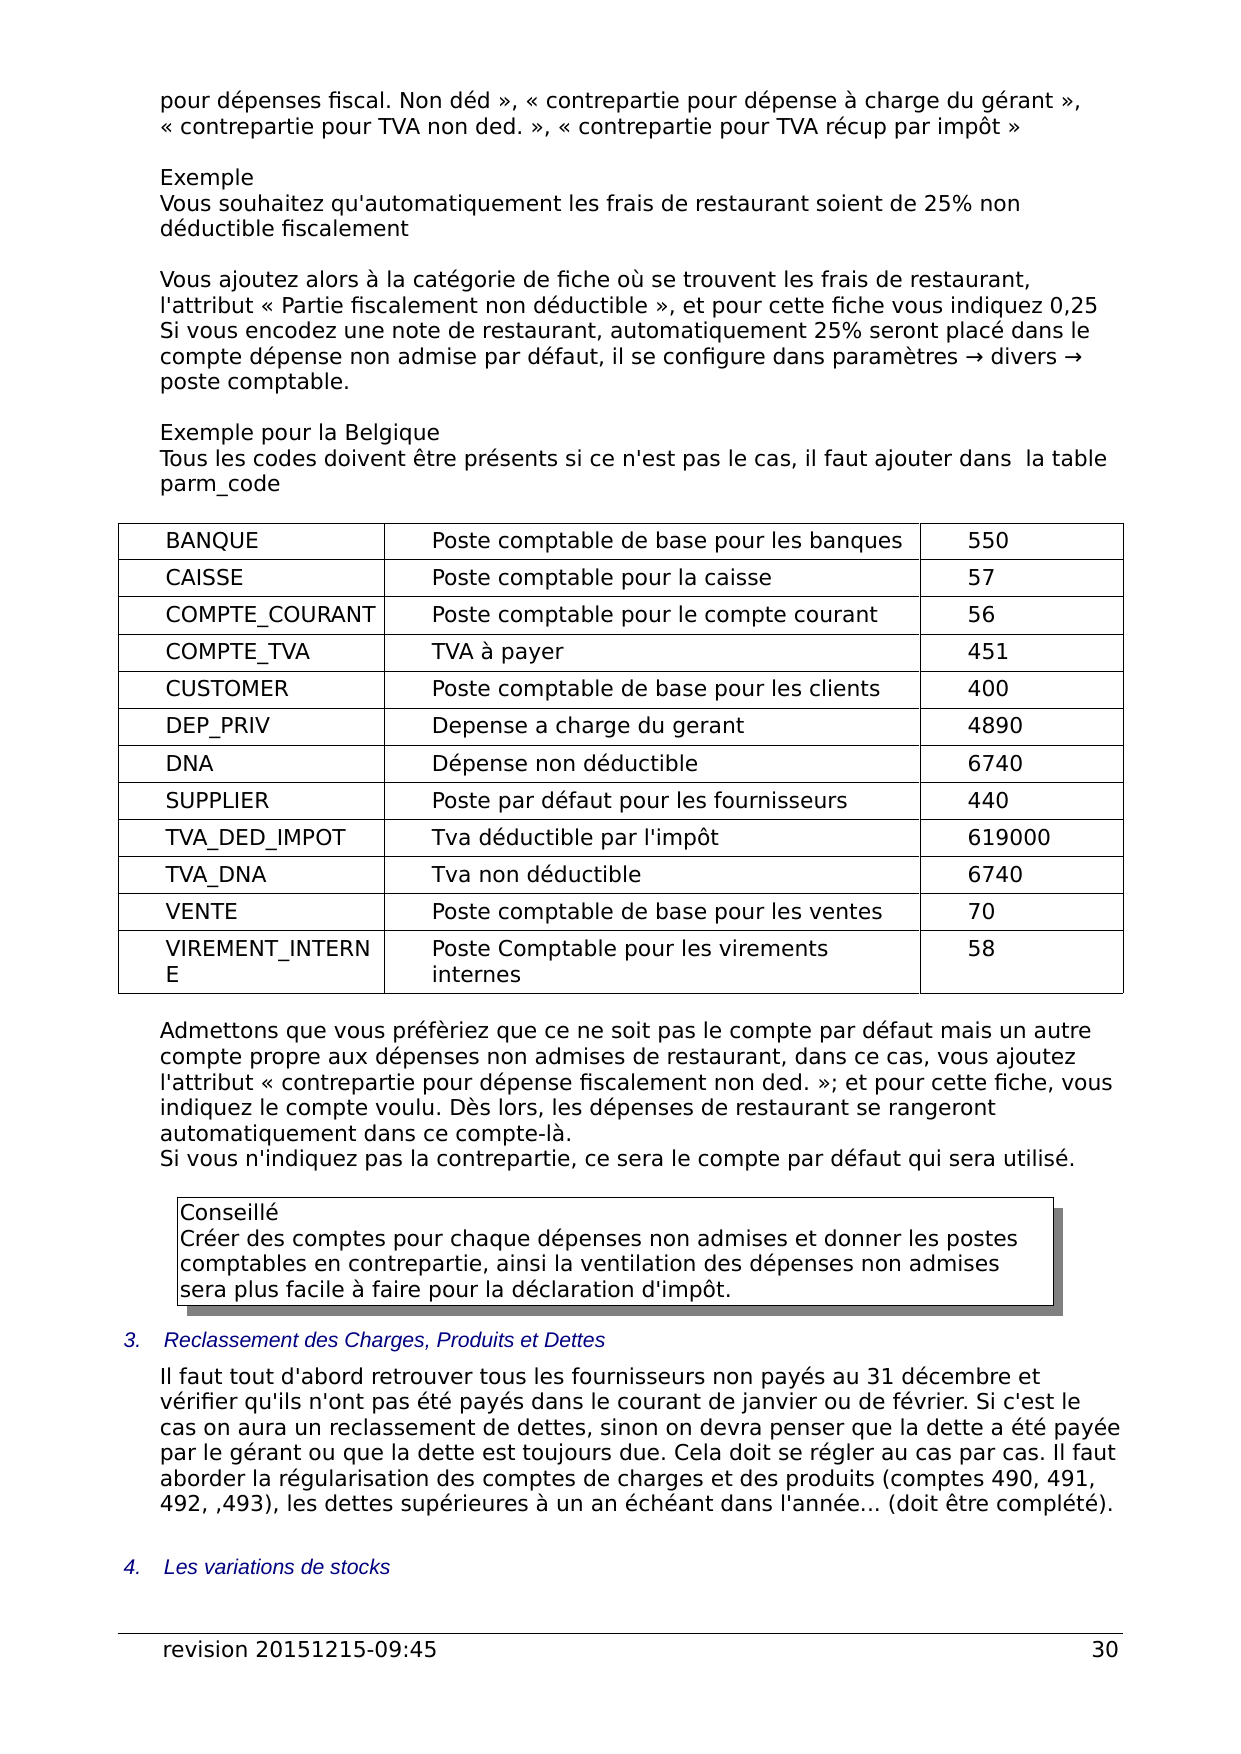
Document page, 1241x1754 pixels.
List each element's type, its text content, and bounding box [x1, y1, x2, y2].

table_cell Poste comptable de base pour les clients [385, 672, 919, 708]
table_cell SUPPLIER [119, 783, 384, 819]
table_cell CAISSE [119, 560, 384, 596]
text pour dépenses fiscal. Non déd », « contrepartie pour dépense à charge du gérant », « contrepartie pour TVA non ded. », « contrepartie pour TVA récup par impôt » [159, 88, 1123, 139]
table_cell DNA [119, 746, 384, 782]
table_cell Dépense non déductible [385, 746, 919, 782]
table_cell VIREMENT_INTERNE [119, 931, 384, 993]
table_cell 56 [921, 597, 1123, 634]
text Vous ajoutez alors à la catégorie de fiche où se trouvent les frais de restaurant, l'attribut « Partie fiscalement non déductible », et pour cette fiche vous indiquez 0,25 [159, 267, 1123, 318]
table_cell 619000 [921, 820, 1123, 856]
table_cell 400 [921, 672, 1123, 708]
text Exemple pour la Belgique [159, 420, 1123, 446]
text Exemple [159, 165, 1123, 191]
table_cell 451 [921, 635, 1123, 671]
table_cell 57 [921, 560, 1123, 596]
subtitle Reclassement des Charges, Produits et Dettes [117, 1328, 1123, 1352]
table_cell Poste comptable pour le compte courant [385, 597, 919, 634]
text Il faut tout d'abord retrouver tous les fournisseurs non payés au 31 décembre et vérifier qu'ils n'ont pas été payés dans le courant de janvier ou de février. Si c'est le cas on aura un reclassement de dettes, sinon on devra penser que la dette a été payée par le gérant ou que la dette est toujours due. Cela doit se régler au cas par cas. Il faut aborder la régularisation des comptes de charges et des produits (comptes 490, 491, 492, ,493), les dettes supérieures à un an échéant dans l'année... (doit être complété). [159, 1364, 1123, 1517]
table_header BANQUE [119, 524, 384, 559]
table_cell VENTE [119, 894, 384, 930]
table_cell COMPTE_TVA [119, 635, 384, 671]
table_cell 4890 [921, 709, 1123, 745]
table_cell TVA à payer [385, 635, 919, 671]
text Créer des comptes pour chaque dépenses non admises et donner les postes comptables en contrepartie, ainsi la ventilation des dépenses non admises sera plus facile à faire pour la déclaration d'impôt. [178, 1223, 1053, 1305]
table_cell DEP_PRIV [119, 709, 384, 745]
text Si vous encodez une note de restaurant, automatiquement 25% seront placé dans le compte dépense non admise par défaut, il se configure dans paramètres → divers → poste comptable. [159, 318, 1123, 395]
table_cell 58 [921, 931, 1123, 993]
table_cell 6740 [921, 857, 1123, 893]
table_cell CUSTOMER [119, 672, 384, 708]
table_cell Poste comptable pour la caisse [385, 560, 919, 596]
table_cell Tva non déductible [385, 857, 919, 893]
text Tous les codes doivent être présents si ce n'est pas le cas, il faut ajouter dans la table parm_code [159, 446, 1123, 497]
table_cell Poste par défaut pour les fournisseurs [385, 783, 919, 819]
text Conseillé [178, 1198, 1053, 1223]
table_cell Depense a charge du gerant [385, 709, 919, 745]
table_cell TVA_DED_IMPOT [119, 820, 384, 856]
table_cell 6740 [921, 746, 1123, 782]
table_cell Tva déductible par l'impôt [385, 820, 919, 856]
table_cell 440 [921, 783, 1123, 819]
text Admettons que vous préfèriez que ce ne soit pas le compte par défaut mais un autre compte propre aux dépenses non admises de restaurant, dans ce cas, vous ajoutez l'attribut « contrepartie pour dépense fiscalement non ded. »; et pour cette fiche, vous indiquez le compte voulu. Dès lors, les dépenses de restaurant se rangeront automatiquement dans ce compte-là. [159, 1018, 1123, 1146]
text Si vous n'indiquez pas la contrepartie, ce sera le compte par défaut qui sera utilisé. [159, 1146, 1123, 1172]
table_cell 70 [921, 894, 1123, 930]
subtitle Les variations de stocks [117, 1554, 1123, 1579]
table_cell COMPTE_COURANT [119, 597, 384, 634]
table_cell Poste comptable de base pour les ventes [385, 894, 919, 930]
table_header 550 [921, 524, 1123, 559]
table_cell Poste Comptable pour les virements internes [385, 931, 919, 993]
table_header Poste comptable de base pour les banques [385, 524, 919, 559]
text Vous souhaitez qu'automatiquement les frais de restaurant soient de 25% non déductible fiscalement [159, 191, 1123, 242]
table_cell TVA_DNA [119, 857, 384, 893]
